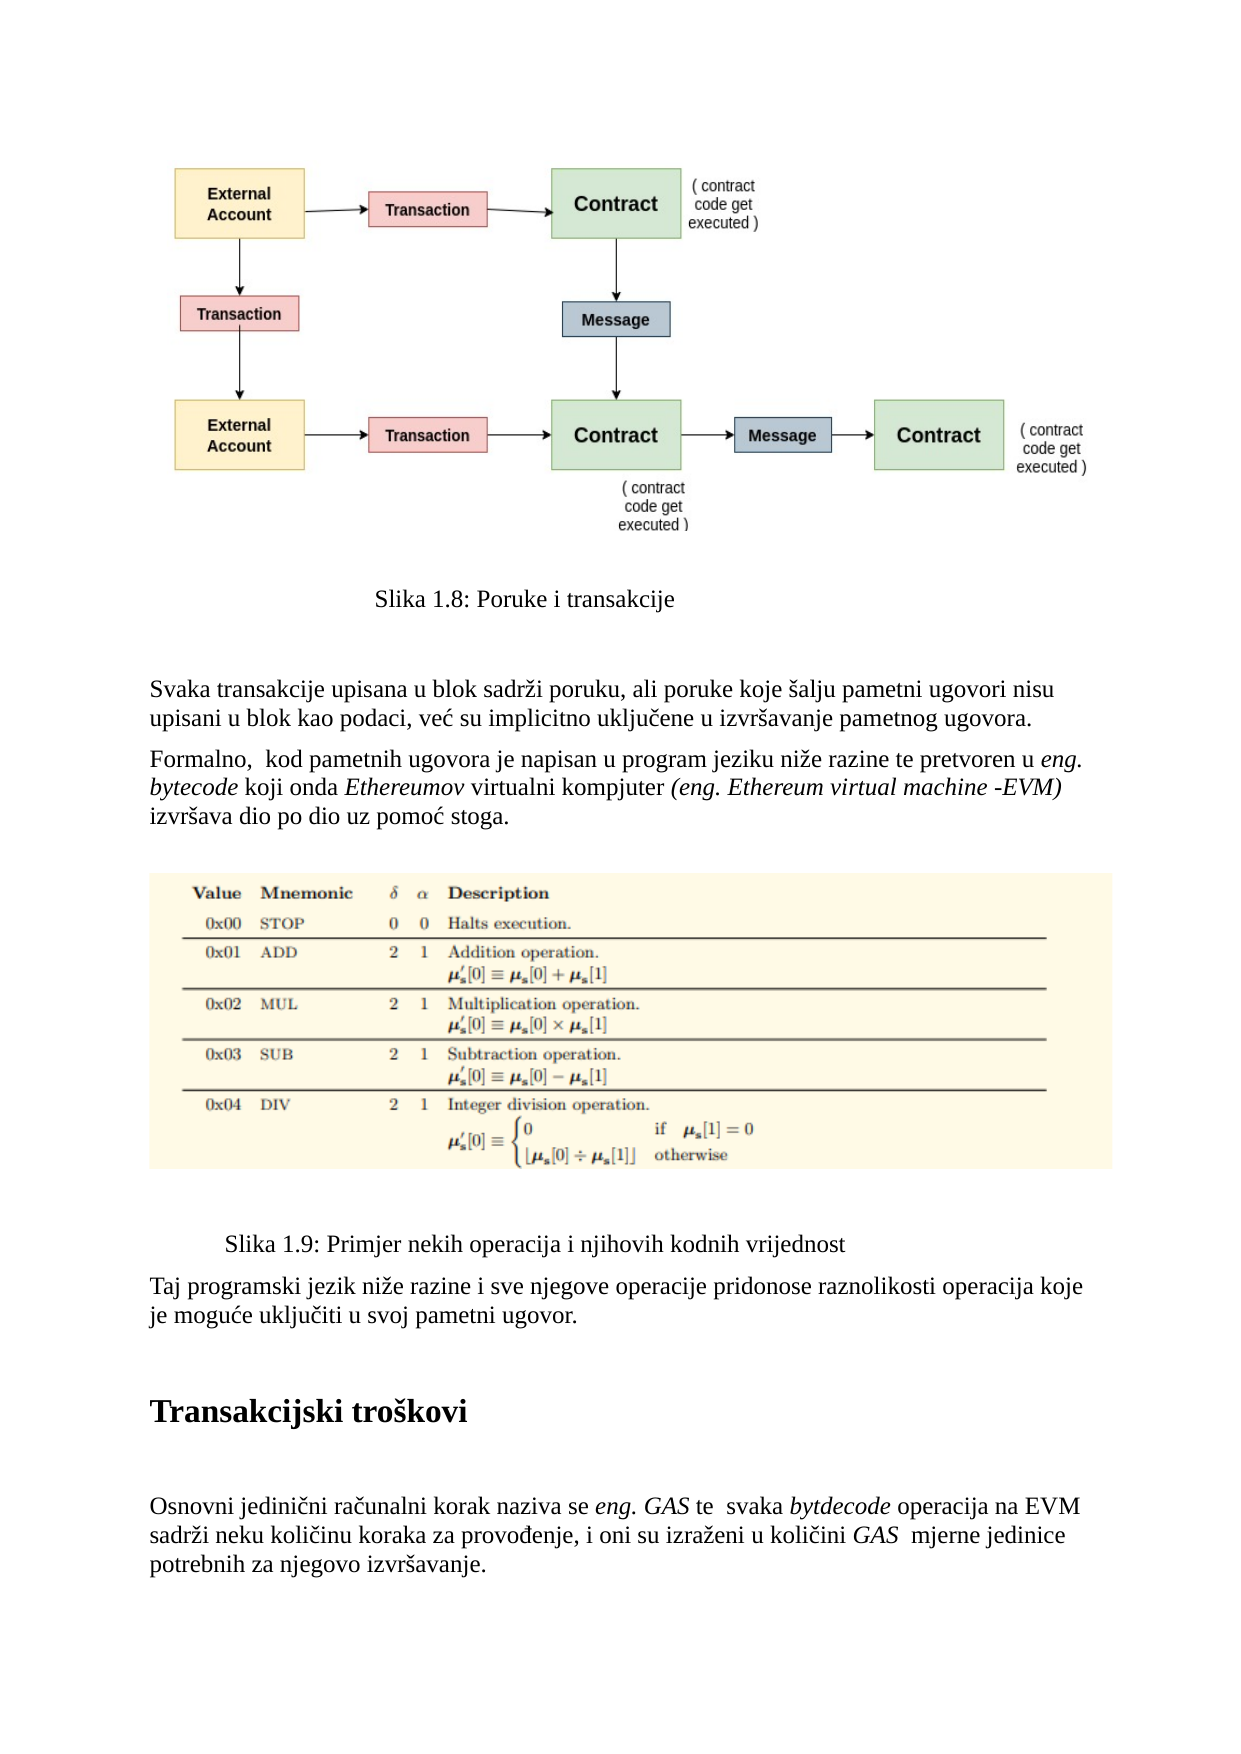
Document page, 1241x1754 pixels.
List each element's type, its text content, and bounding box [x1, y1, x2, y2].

text Slika 1.9: Primjer nekih operacija i njihovih kodnih vrijednost [149, 1224, 1106, 1259]
text Svaka transakcije upisana u blok sadrži poruku, ali poruke koje šalju pametni ugovori nisu upisani u blok kao podaci, već su implicitno uključene u izvršavanje pametnog ugovora. [149, 674, 1106, 732]
picture [149, 873, 1113, 1169]
text Formalno, kod pametnih ugovora je napisan u program jeziku niže razine te pretvoren u eng. bytecode koji onda Ethereumov virtualni kompjuter (eng. Ethereum virtual machine -EVM) izvršava dio po dio uz pomoć stoga. [149, 744, 1106, 830]
text Taj programski jezik niže razine i sve njegove operacije pridonose raznolikosti operacija koje je moguće uključiti u svoj pametni ugovor. [149, 1271, 1106, 1329]
text Osnovni jedinični računalni korak naziva se eng. GAS te svaka bytdecode operacija na EVM sadrži neku količinu koraka za provođenje, i oni su izraženi u količini GAS mjerne jedinice potrebnih za njegovo izvršavanje. [149, 1491, 1106, 1578]
picture [166, 160, 1089, 531]
text Slika 1.8: Poruke i transakcije [149, 579, 1106, 615]
text Transakcijski troškovi [149, 1391, 1106, 1429]
